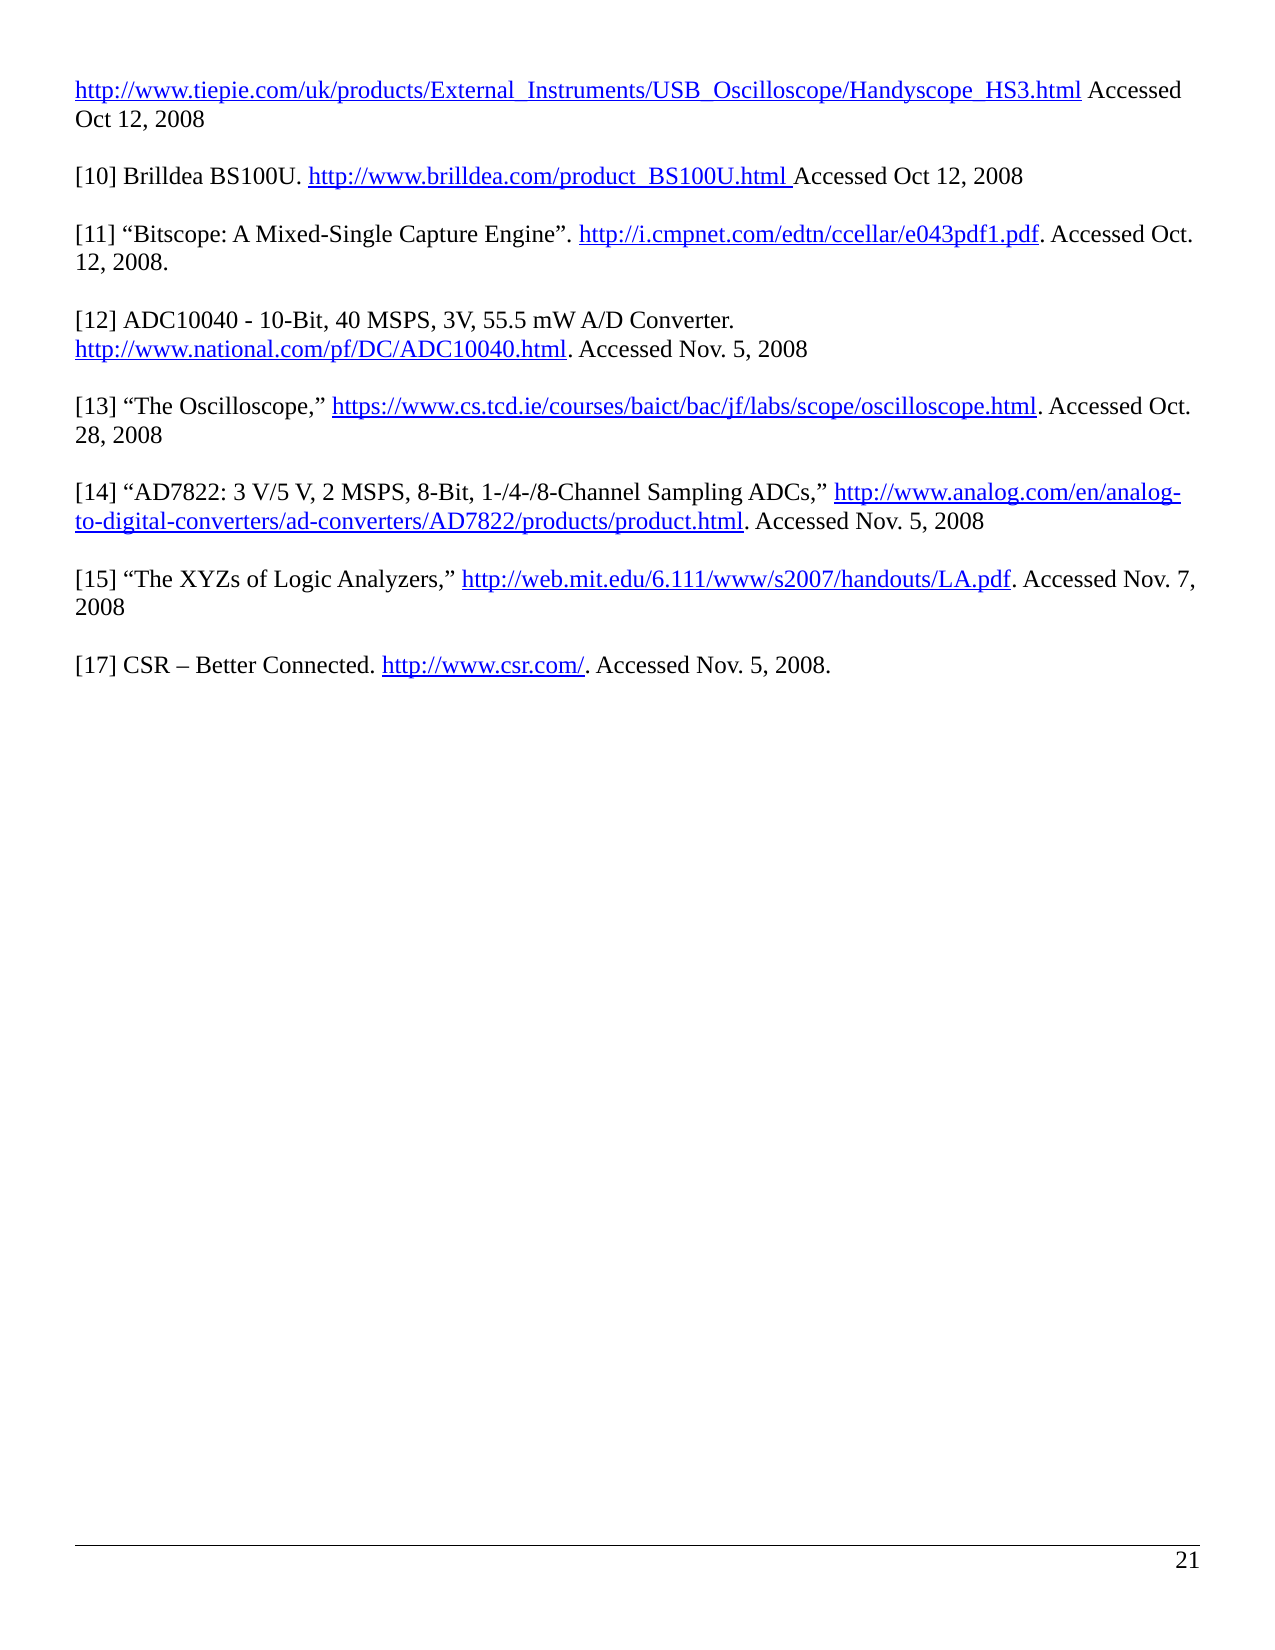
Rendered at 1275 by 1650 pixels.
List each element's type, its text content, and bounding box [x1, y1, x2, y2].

text [14] “AD7822: 3 V/5 V, 2 MSPS, 8-Bit, 1-/4-/8-Channel Sampling ADCs,” http://www.analog.com/en/analog-to-digital-converters/ad-converters/AD7822/products/product.html. Accessed Nov. 5, 2008 [75, 477, 1200, 535]
text [17] CSR – Better Connected. http://www.csr.com/. Accessed Nov. 5, 2008. [75, 650, 1200, 679]
text [11] “Bitscope: A Mixed-Single Capture Engine”. http://i.cmpnet.com/edtn/ccellar/e043pdf1.pdf. Accessed Oct. 12, 2008. [75, 219, 1200, 276]
text [15] “The XYZs of Logic Analyzers,” http://web.mit.edu/6.111/www/s2007/handouts/LA.pdf. Accessed Nov. 7, 2008 [75, 564, 1200, 621]
text [10] Brilldea BS100U. http://www.brilldea.com/product_BS100U.html Accessed Oct 12, 2008 [75, 161, 1200, 190]
text http://www.tiepie.com/uk/products/External_Instruments/USB_Oscilloscope/Handyscope_HS3.html Accessed Oct 12, 2008 [75, 75, 1200, 132]
text [12] ADC10040 - 10-Bit, 40 MSPS, 3V, 55.5 mW A/D Converter. http://www.national.com/pf/DC/ADC10040.html. Accessed Nov. 5, 2008 [75, 305, 1200, 362]
text [13] “The Oscilloscope,” https://www.cs.tcd.ie/courses/baict/bac/jf/labs/scope/oscilloscope.html. Accessed Oct. 28, 2008 [75, 391, 1200, 449]
